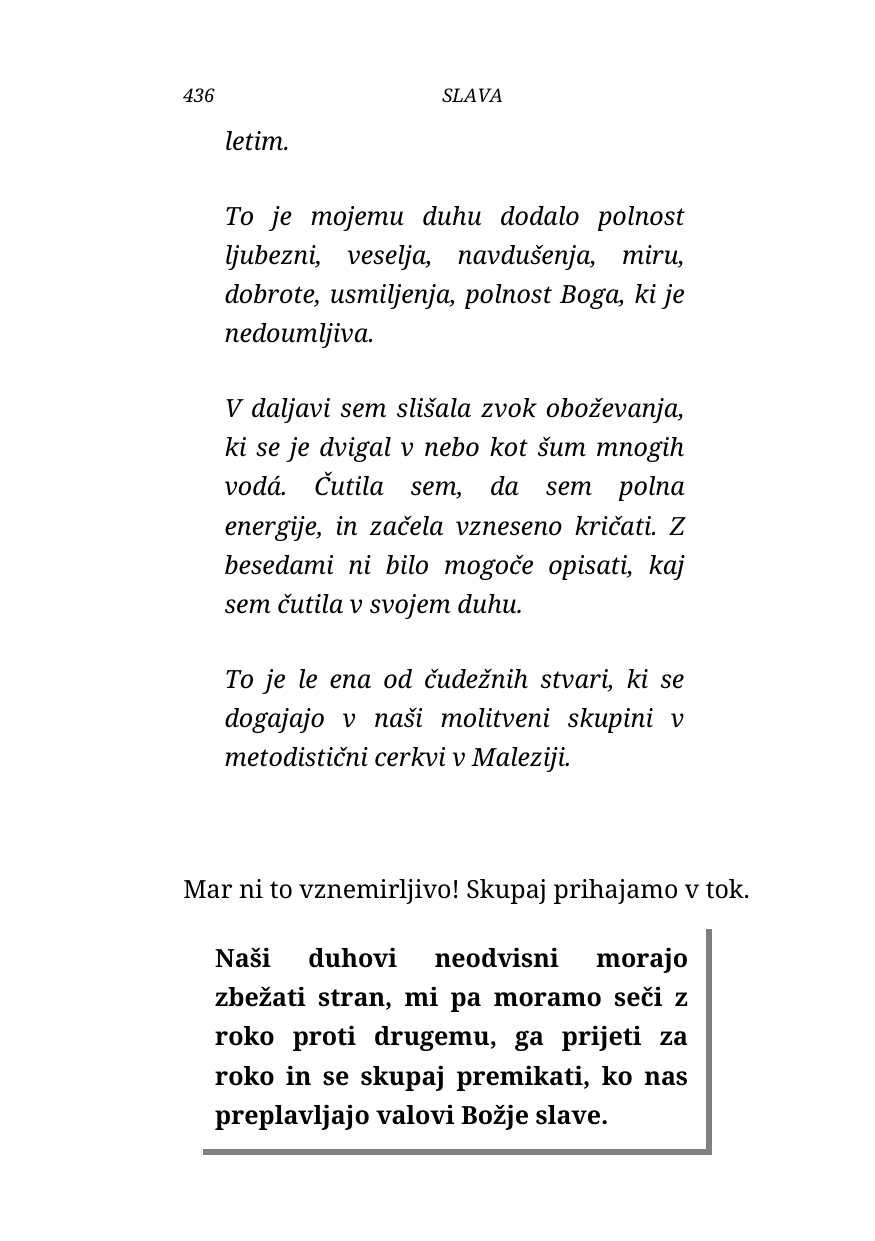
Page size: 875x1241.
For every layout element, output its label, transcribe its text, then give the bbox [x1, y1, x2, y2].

text Mar ni to vznemirljivo! Skupaj prihajamo v tok. [153, 872, 756, 906]
text To je le ena od čudežnih stvari, ki se dogajajo v naši molitveni skupini v metodistični cerkvi v Maleziji. [224, 662, 685, 774]
text V daljavi sem slišala zvok oboževanja, ki se je dvigal v nebo kot šum mnogih vodá. Čutila sem, da sem polna energije, in začela vzneseno kričati. Z besedami ni bilo mogoče opisati, kaj sem čutila v svojem duhu. [224, 391, 685, 621]
text Naši duhovi neodvisni morajo zbežati stran, mi pa moramo seči z roko proti drugemu, ga prijeti za roko in se skupaj premikati, ko nas preplavljajo valovi Božje slave. [197, 923, 706, 1149]
text letim. [224, 123, 685, 157]
text To je mojemu duhu dodalo polnost ljubezni, veselja, navdušenja, miru, dobrote, usmiljenja, polnost Boga, ki je nedoumljiva. [224, 198, 685, 350]
